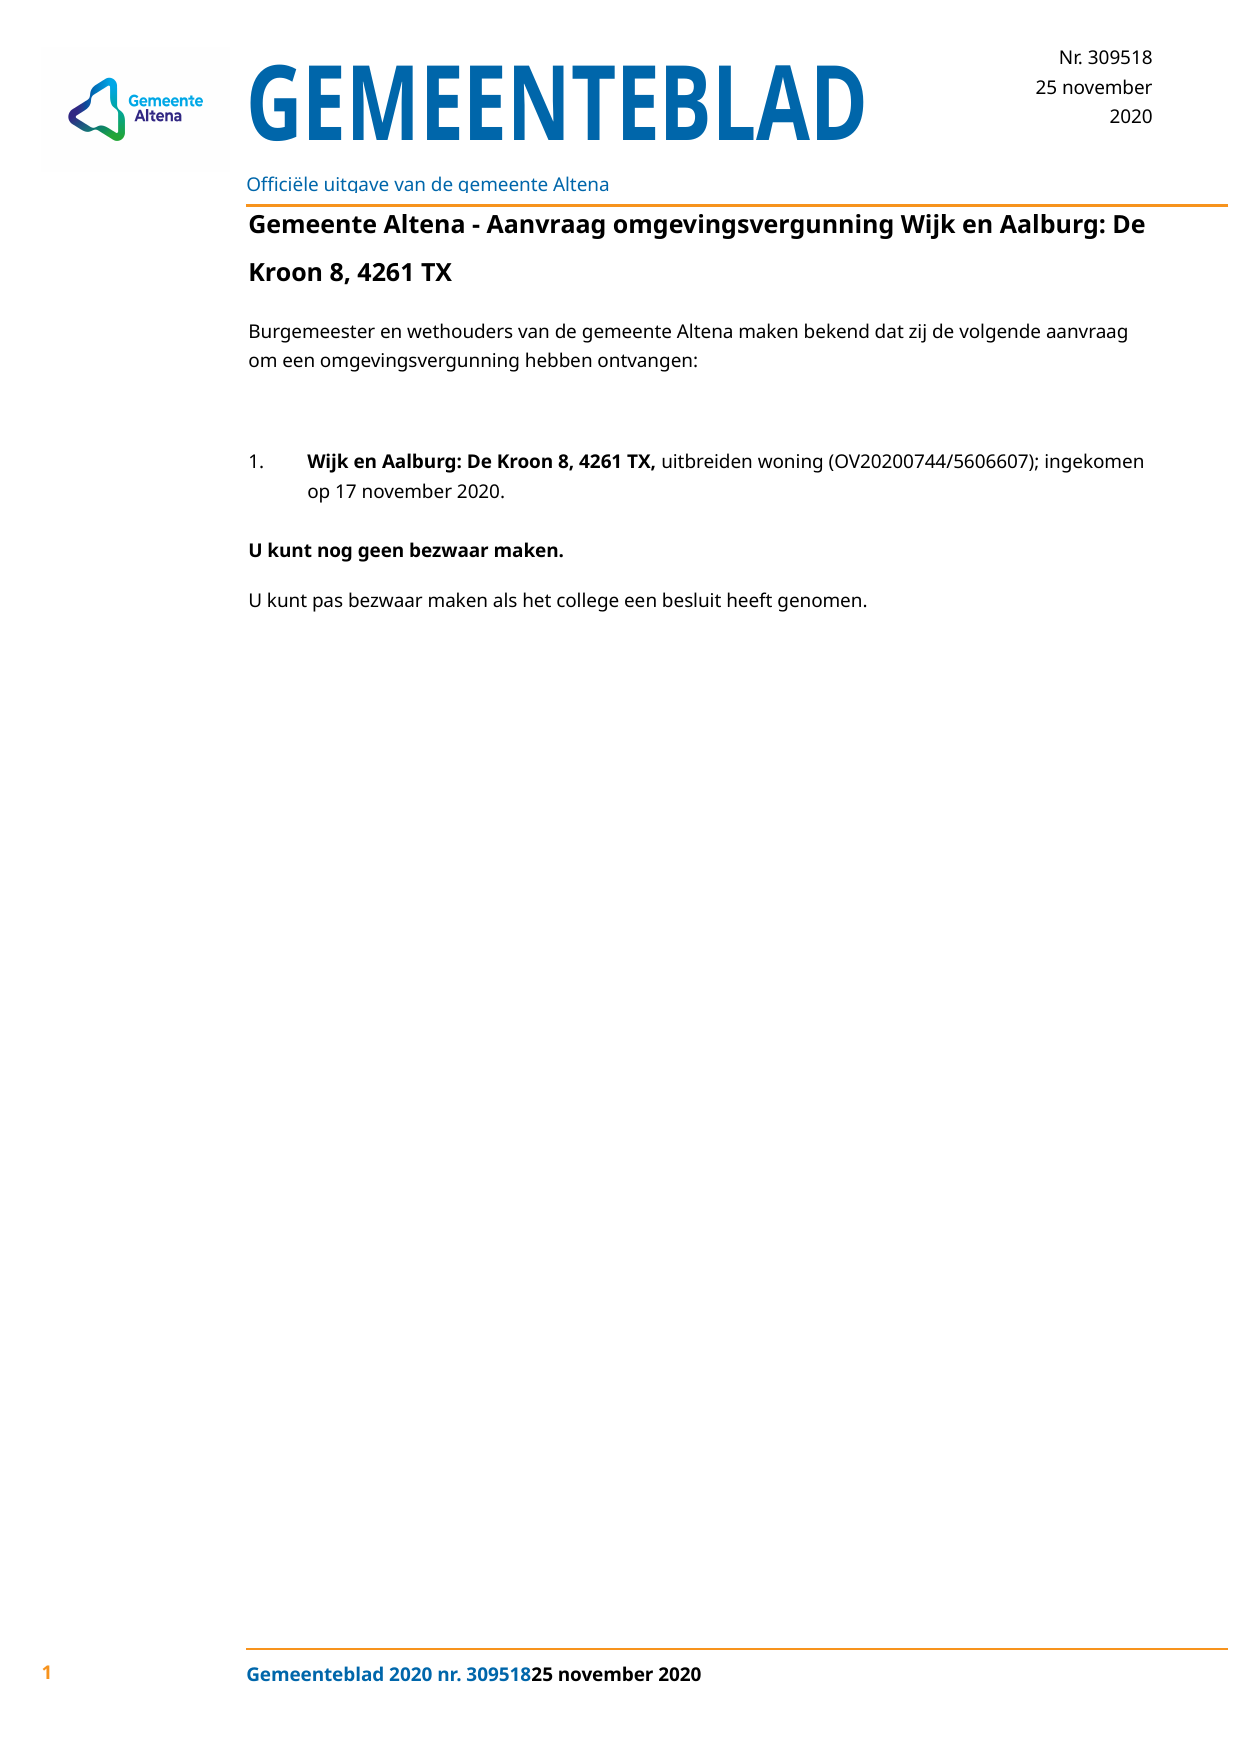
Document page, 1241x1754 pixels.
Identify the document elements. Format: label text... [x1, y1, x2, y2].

text Gemeente Altena - Aanvraag omgevingsvergunning Wijk en Aalburg: De Kroon 8, 4261 TX [248, 207, 1152, 288]
text Burgemeester en wethouders van de gemeente Altena maken bekend dat zij de volgende aanvraag om een omgevingsvergunning hebben ontvangen: [248, 318, 1152, 373]
text U kunt nog geen bezwaar maken. [248, 537, 1152, 563]
picture [41, 47, 231, 172]
text U kunt pas bezwaar maken als het college een besluit heeft genomen. [248, 587, 1152, 613]
list Wijk en Aalburg: De Kroon 8, 4261 TX, uitbreiden woning (OV20200744/5606607); ingekomen op 17 november 2020. [248, 448, 1152, 504]
